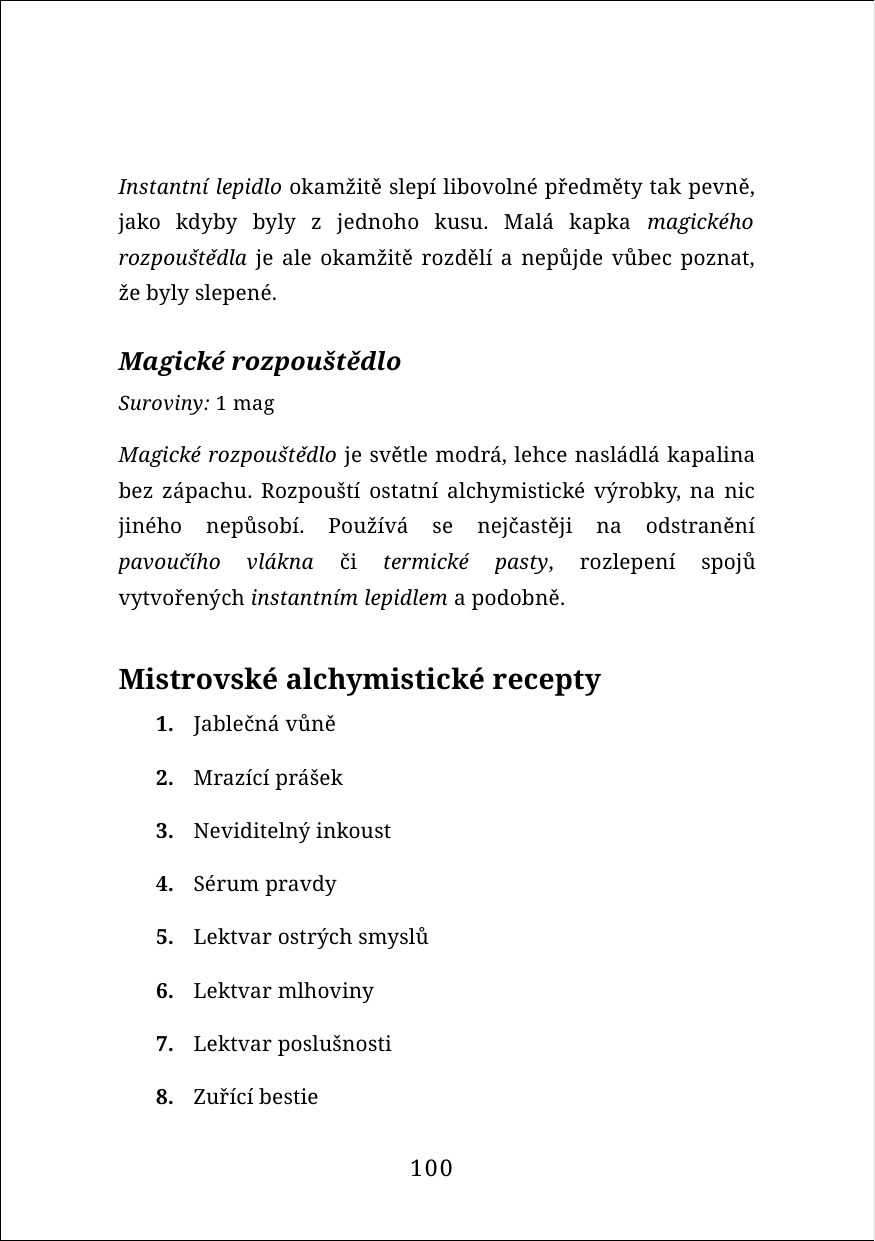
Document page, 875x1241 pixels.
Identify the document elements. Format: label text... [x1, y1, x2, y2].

list Jablečná vůně [156, 709, 756, 738]
text Instantní lepidlo okamžitě slepí libovolné předměty tak pevně, jako kdyby byly z jednoho kusu. Malá kapka magického rozpouštědla je ale okamžitě rozdělí a nepůjde vůbec poznat, že byly slepené. [118, 172, 756, 307]
subtitle Magické rozpouštědlo [118, 343, 756, 377]
list Lektvar poslušnosti [156, 1029, 756, 1057]
list Zuřící bestie [156, 1082, 756, 1111]
list Mrazící prášek [156, 763, 756, 791]
text Suroviny: 1 mag [118, 389, 756, 416]
list Sérum pravdy [156, 869, 756, 898]
text Magické rozpouštědlo je světle modrá, lehce nasládlá kapalina bez zápachu. Rozpouští ostatní alchymistické výrobky, na nic jiného nepůsobí. Používá se nejčastěji na odstranění pavoučího vlákna či termické pasty, rozlepení spojů vytvořených instantním lepidlem a podobně. [118, 441, 756, 611]
list Lektvar ostrých smyslů [156, 922, 756, 951]
subtitle Mistrovské alchymistické recepty [118, 659, 756, 698]
list Lektvar mlhoviny [156, 976, 756, 1004]
list Neviditelný inkoust [156, 816, 756, 844]
